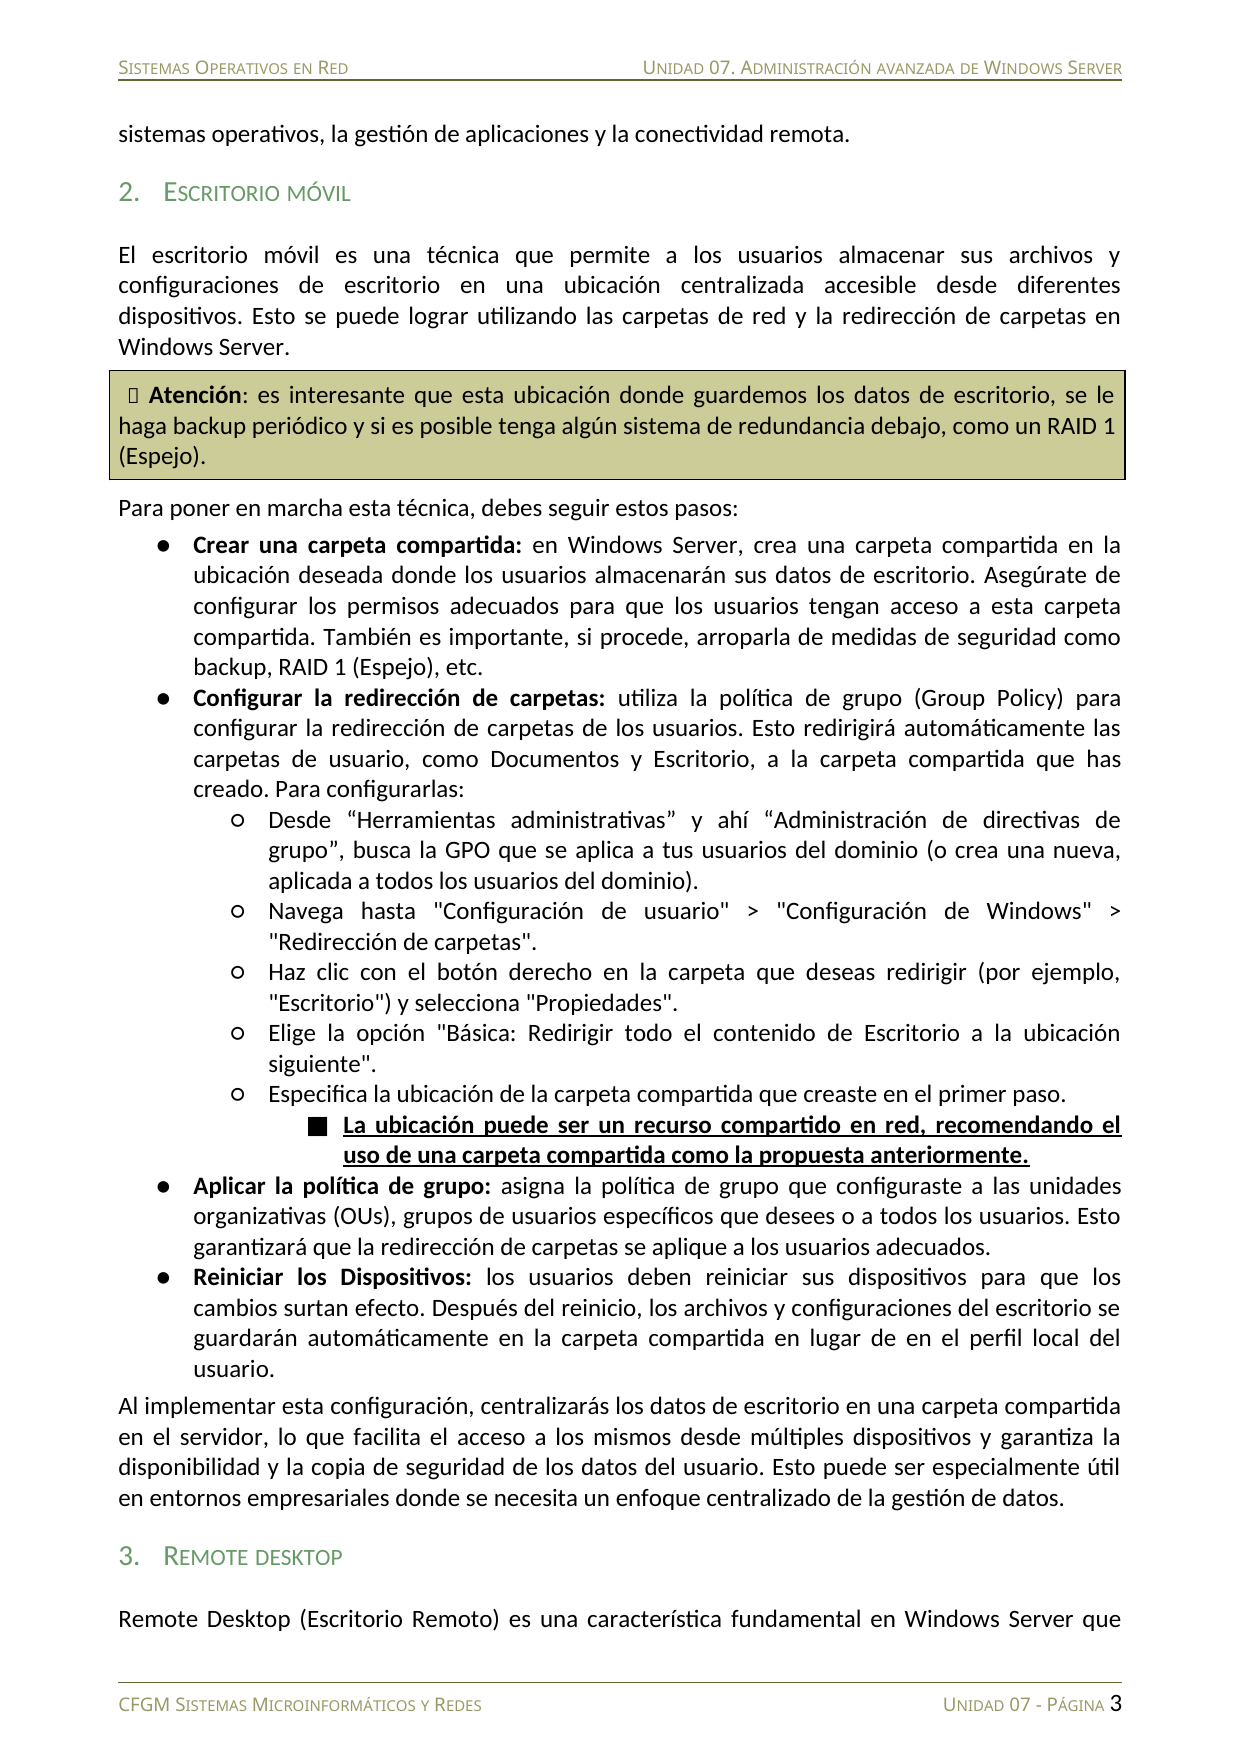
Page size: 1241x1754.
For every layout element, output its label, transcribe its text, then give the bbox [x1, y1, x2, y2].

list Especifica la ubicación de la carpeta compartida que creaste en el primer paso. [231, 1078, 1122, 1109]
subtitle Remote desktop [118, 1537, 1122, 1573]
list Haz clic con el botón derecho en la carpeta que deseas redirigir (por ejemplo, "Escritorio") y selecciona "Propiedades". [231, 956, 1122, 1017]
text Remote Desktop (Escritorio Remoto) es una característica fundamental en Windows Server que [118, 1603, 1122, 1633]
list Crear una carpeta compartida: en Windows Server, crea una carpeta compartida en la ubicación deseada donde los usuarios almacenarán sus datos de escritorio. Asegúrate de configurar los permisos adecuados para que los usuarios tengan acceso a esta carpeta compartida. También es importante, si procede, arroparla de medidas de seguridad como backup, RAID 1 (Espejo), etc. [156, 529, 1122, 682]
list Configurar la redirección de carpetas: utiliza la política de grupo (Group Policy) para configurar la redirección de carpetas de los usuarios. Esto redirigirá automáticamente las carpetas de usuario, como Documentos y Escritorio, a la carpeta compartida que has creado. Para configurarlas: [156, 682, 1122, 804]
list Navega hasta "Configuración de usuario" > "Configuración de Windows" > "Redirección de carpetas". [231, 895, 1122, 956]
list Desde “Herramientas administrativas” y ahí “Administración de directivas de grupo”, busca la GPO que se aplica a tus usuarios del dominio (o crea una nueva, aplicada a todos los usuarios del dominio). [231, 804, 1122, 895]
text El escritorio móvil es una técnica que permite a los usuarios almacenar sus archivos y configuraciones de escritorio en una ubicación centralizada accesible desde diferentes dispositivos. Esto se puede lograr utilizando las carpetas de red y la redirección de carpetas en Windows Server. [118, 239, 1122, 361]
list Elige la opción "Básica: Redirigir todo el contenido de Escritorio a la ubicación siguiente". [231, 1017, 1122, 1078]
list La ubicación puede ser un recurso compartido en red, recomendando el uso de una carpeta compartida como la propuesta anteriormente. [306, 1109, 1122, 1170]
list Reiniciar los Dispositivos: los usuarios deben reiniciar sus dispositivos para que los cambios surtan efecto. Después del reinicio, los archivos y configuraciones del escritorio se guardarán automáticamente en la carpeta compartida en lugar de en el perfil local del usuario. [156, 1262, 1122, 1384]
text ❕ Atención: es interesante que esta ubicación donde guardemos los datos de escritorio, se le haga backup periódico y si es posible tenga algún sistema de redundancia debajo, como un RAID 1 (Espejo). [110, 371, 1124, 479]
subtitle Escritorio móvil [118, 173, 1122, 209]
text Para poner en marcha esta técnica, debes seguir estos pasos: [118, 492, 1122, 523]
list Aplicar la política de grupo: asigna la política de grupo que configuraste a las unidades organizativas (OUs), grupos de usuarios específicos que desees o a todos los usuarios. Esto garantizará que la redirección de carpetas se aplique a los usuarios adecuados. [156, 1170, 1122, 1262]
text sistemas operativos, la gestión de aplicaciones y la conectividad remota. [118, 118, 1122, 148]
text Al implementar esta configuración, centralizarás los datos de escritorio en una carpeta compartida en el servidor, lo que facilita el acceso a los mismos desde múltiples dispositivos y garantiza la disponibilidad y la copia de seguridad de los datos del usuario. Esto puede ser especialmente útil en entornos empresariales donde se necesita un enfoque centralizado de la gestión de datos. [118, 1390, 1122, 1512]
